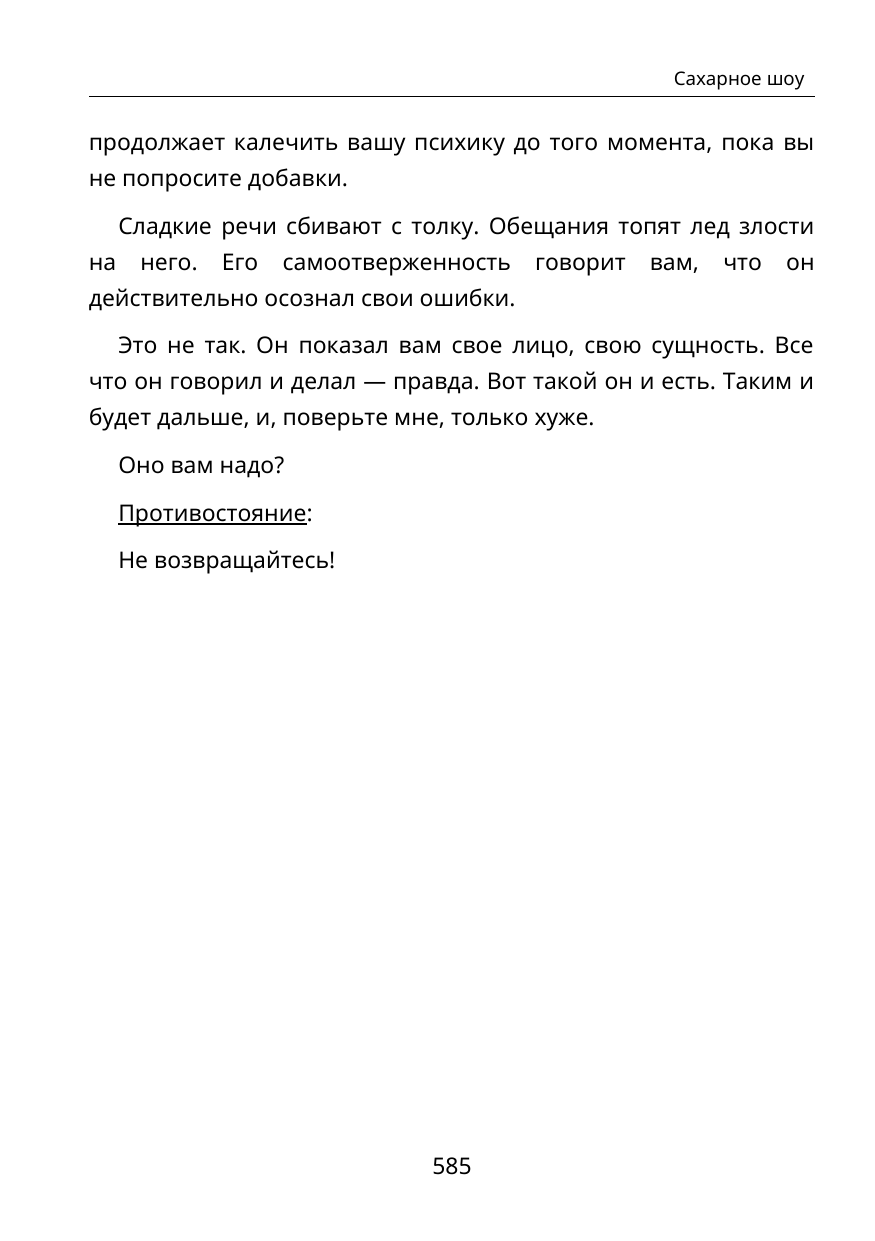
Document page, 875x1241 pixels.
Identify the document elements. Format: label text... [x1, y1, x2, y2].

text Противостояние: [88, 497, 815, 528]
text Оно вам надо? [88, 449, 815, 480]
text Это не так. Он показал вам свое лицо, свою сущность. Все что он говорил и делал — правда. Вот такой он и есть. Таким и будет дальше, и, поверьте мне, только хуже. [88, 329, 815, 432]
text Не возвращайтесь! [88, 544, 815, 576]
text Сладкие речи сбивают с толку. Обещания топят лед злости на него. Его самоотверженность говорит вам, что он действительно осознал свои ошибки. [88, 210, 815, 313]
text продолжает калечить вашу психику до того момента, пока вы не попросите добавки. [88, 126, 815, 193]
